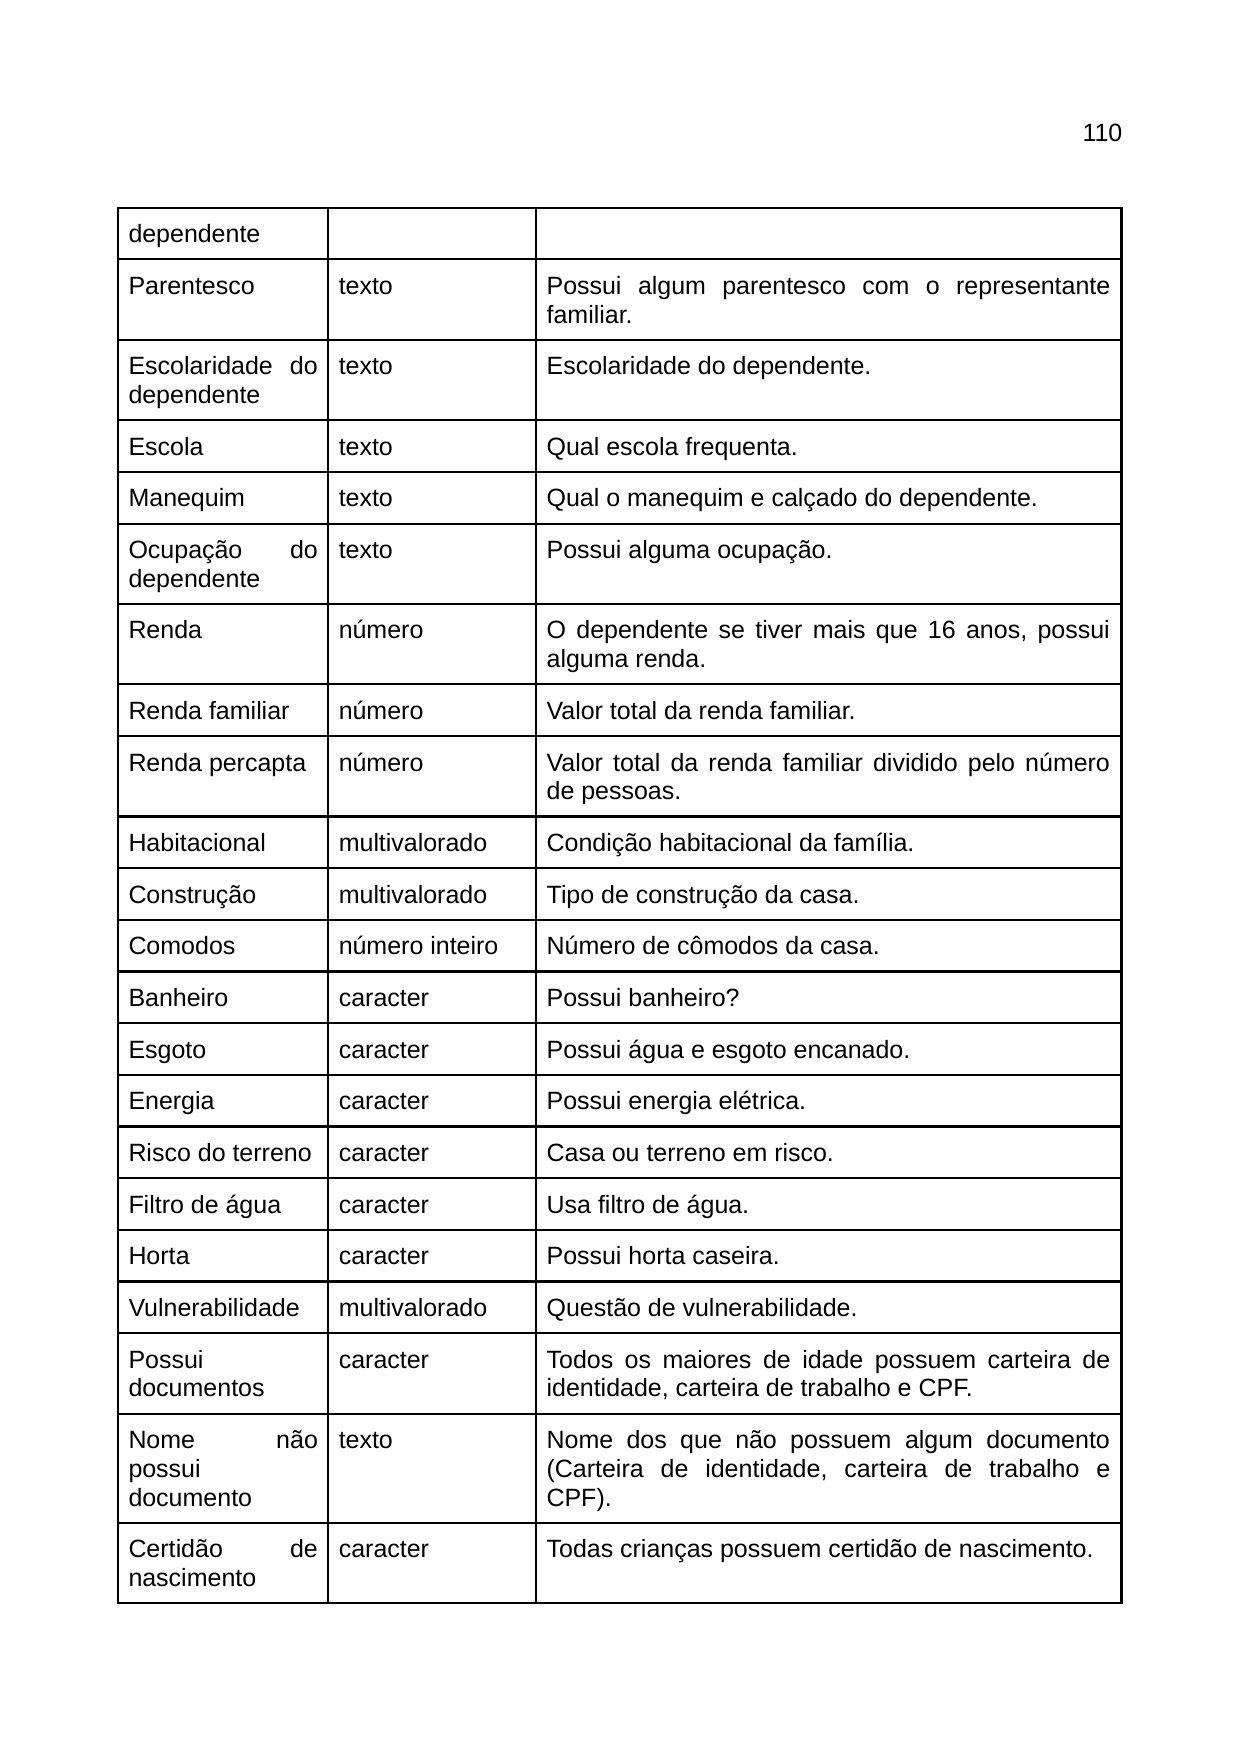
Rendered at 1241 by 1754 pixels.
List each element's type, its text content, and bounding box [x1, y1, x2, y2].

table_cell Qual o manequim e calçado do dependente. [537, 473, 1120, 522]
table_cell Possui horta caseira. [537, 1231, 1120, 1280]
table_cell Vulnerabilidade [119, 1283, 327, 1332]
table_cell texto [329, 260, 535, 339]
table_cell Valor total da renda familiar dividido pelo número de pessoas. [537, 737, 1120, 815]
table_cell dependente [119, 209, 327, 258]
table_cell Condição habitacional da família. [537, 818, 1120, 867]
table_cell Usa filtro de água. [537, 1179, 1120, 1229]
table_cell caracter [329, 1231, 535, 1280]
table_cell Renda [119, 605, 327, 683]
table_cell Filtro de água [119, 1179, 327, 1229]
table_cell Escolaridade do dependente [119, 341, 327, 419]
table_cell Todas crianças possuem certidão de nascimento. [537, 1524, 1120, 1602]
table_cell multivalorado [329, 818, 535, 867]
table_cell Qual escola frequenta. [537, 421, 1120, 471]
table_cell Ocupação do dependente [119, 525, 327, 603]
table_cell Risco do terreno [119, 1128, 327, 1177]
table_cell multivalorado [329, 1283, 535, 1332]
table_cell caracter [329, 1179, 535, 1229]
table_cell número [329, 605, 535, 683]
table_cell Renda percapta [119, 737, 327, 815]
table_cell Renda familiar [119, 685, 327, 735]
table_cell caracter [329, 1076, 535, 1125]
table_cell Habitacional [119, 818, 327, 867]
table_cell Possui algum parentesco com o representante familiar. [537, 260, 1120, 339]
table_cell O dependente se tiver mais que 16 anos, possui alguma renda. [537, 605, 1120, 683]
table_cell Nome não possui documento [119, 1415, 327, 1522]
table_cell Manequim [119, 473, 327, 522]
table_cell número [329, 737, 535, 815]
table_cell texto [329, 421, 535, 471]
table_cell Banheiro [119, 973, 327, 1022]
table_cell Possui energia elétrica. [537, 1076, 1120, 1125]
table_cell Possui documentos [119, 1334, 327, 1412]
table_cell Valor total da renda familiar. [537, 685, 1120, 735]
table_cell Esgoto [119, 1024, 327, 1074]
table_cell texto [329, 525, 535, 603]
table_cell [537, 209, 1120, 258]
table_cell Nome dos que não possuem algum documento (Carteira de identidade, carteira de trabalho e CPF). [537, 1415, 1120, 1522]
table_cell Tipo de construção da casa. [537, 869, 1120, 919]
table_cell caracter [329, 1128, 535, 1177]
table_cell Questão de vulnerabilidade. [537, 1283, 1120, 1332]
table_cell multivalorado [329, 869, 535, 919]
table_cell caracter [329, 1524, 535, 1602]
table_cell Comodos [119, 921, 327, 970]
table_cell texto [329, 341, 535, 419]
table_cell Casa ou terreno em risco. [537, 1128, 1120, 1177]
table_cell Construção [119, 869, 327, 919]
table_cell caracter [329, 1334, 535, 1412]
table_cell Possui alguma ocupação. [537, 525, 1120, 603]
table_cell Energia [119, 1076, 327, 1125]
table_cell Número de cômodos da casa. [537, 921, 1120, 970]
table_cell Horta [119, 1231, 327, 1280]
table_cell número [329, 685, 535, 735]
table_cell Possui água e esgoto encanado. [537, 1024, 1120, 1074]
table_cell caracter [329, 973, 535, 1022]
table_cell Escolaridade do dependente. [537, 341, 1120, 419]
table_cell Escola [119, 421, 327, 471]
table_cell Todos os maiores de idade possuem carteira de identidade, carteira de trabalho e CPF. [537, 1334, 1120, 1412]
table_cell [329, 209, 535, 258]
table_cell texto [329, 473, 535, 522]
table_cell Parentesco [119, 260, 327, 339]
table_cell Possui banheiro? [537, 973, 1120, 1022]
table_cell caracter [329, 1024, 535, 1074]
table_cell texto [329, 1415, 535, 1522]
table_cell Certidão de nascimento [119, 1524, 327, 1602]
table_cell número inteiro [329, 921, 535, 970]
